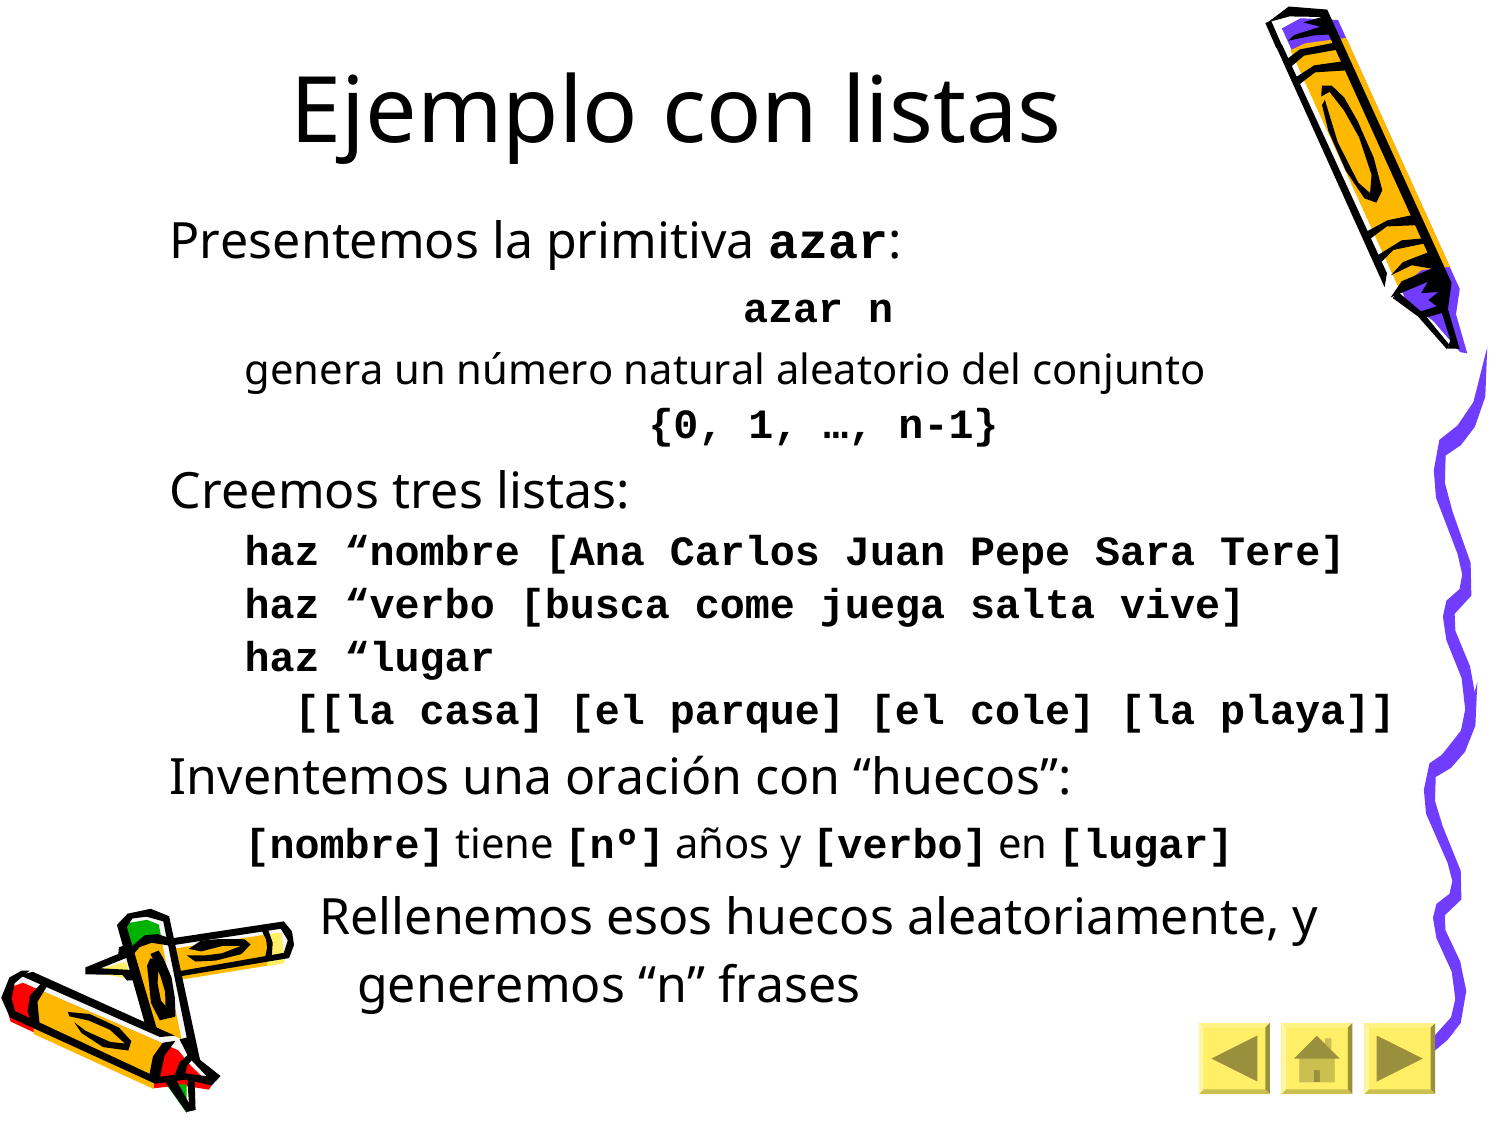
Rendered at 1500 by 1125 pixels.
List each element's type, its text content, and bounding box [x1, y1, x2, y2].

list Presentemos la primitiva azar: azar n genera un número natural aleatorio del conjunto {0, 1, …, n-1} Creemos tres listas: haz “nombre [Ana Carlos Juan Pepe Sara Tere] haz “verbo [busca come juega salta vive] haz “lugar [[la casa] [el parque] [el cole] [la playa]] Inventemos una oración con “huecos”: [nombre] tiene [nº] años y [verbo] en [lugar] Rellenemos esos huecos aleatoriamente, y generemos “n” frases [154, 201, 1418, 1048]
text_box [1366, 1023, 1436, 1094]
title Ejemplo con listas [113, 26, 1241, 178]
text_box [1283, 1023, 1353, 1094]
text_box [1200, 1023, 1270, 1094]
